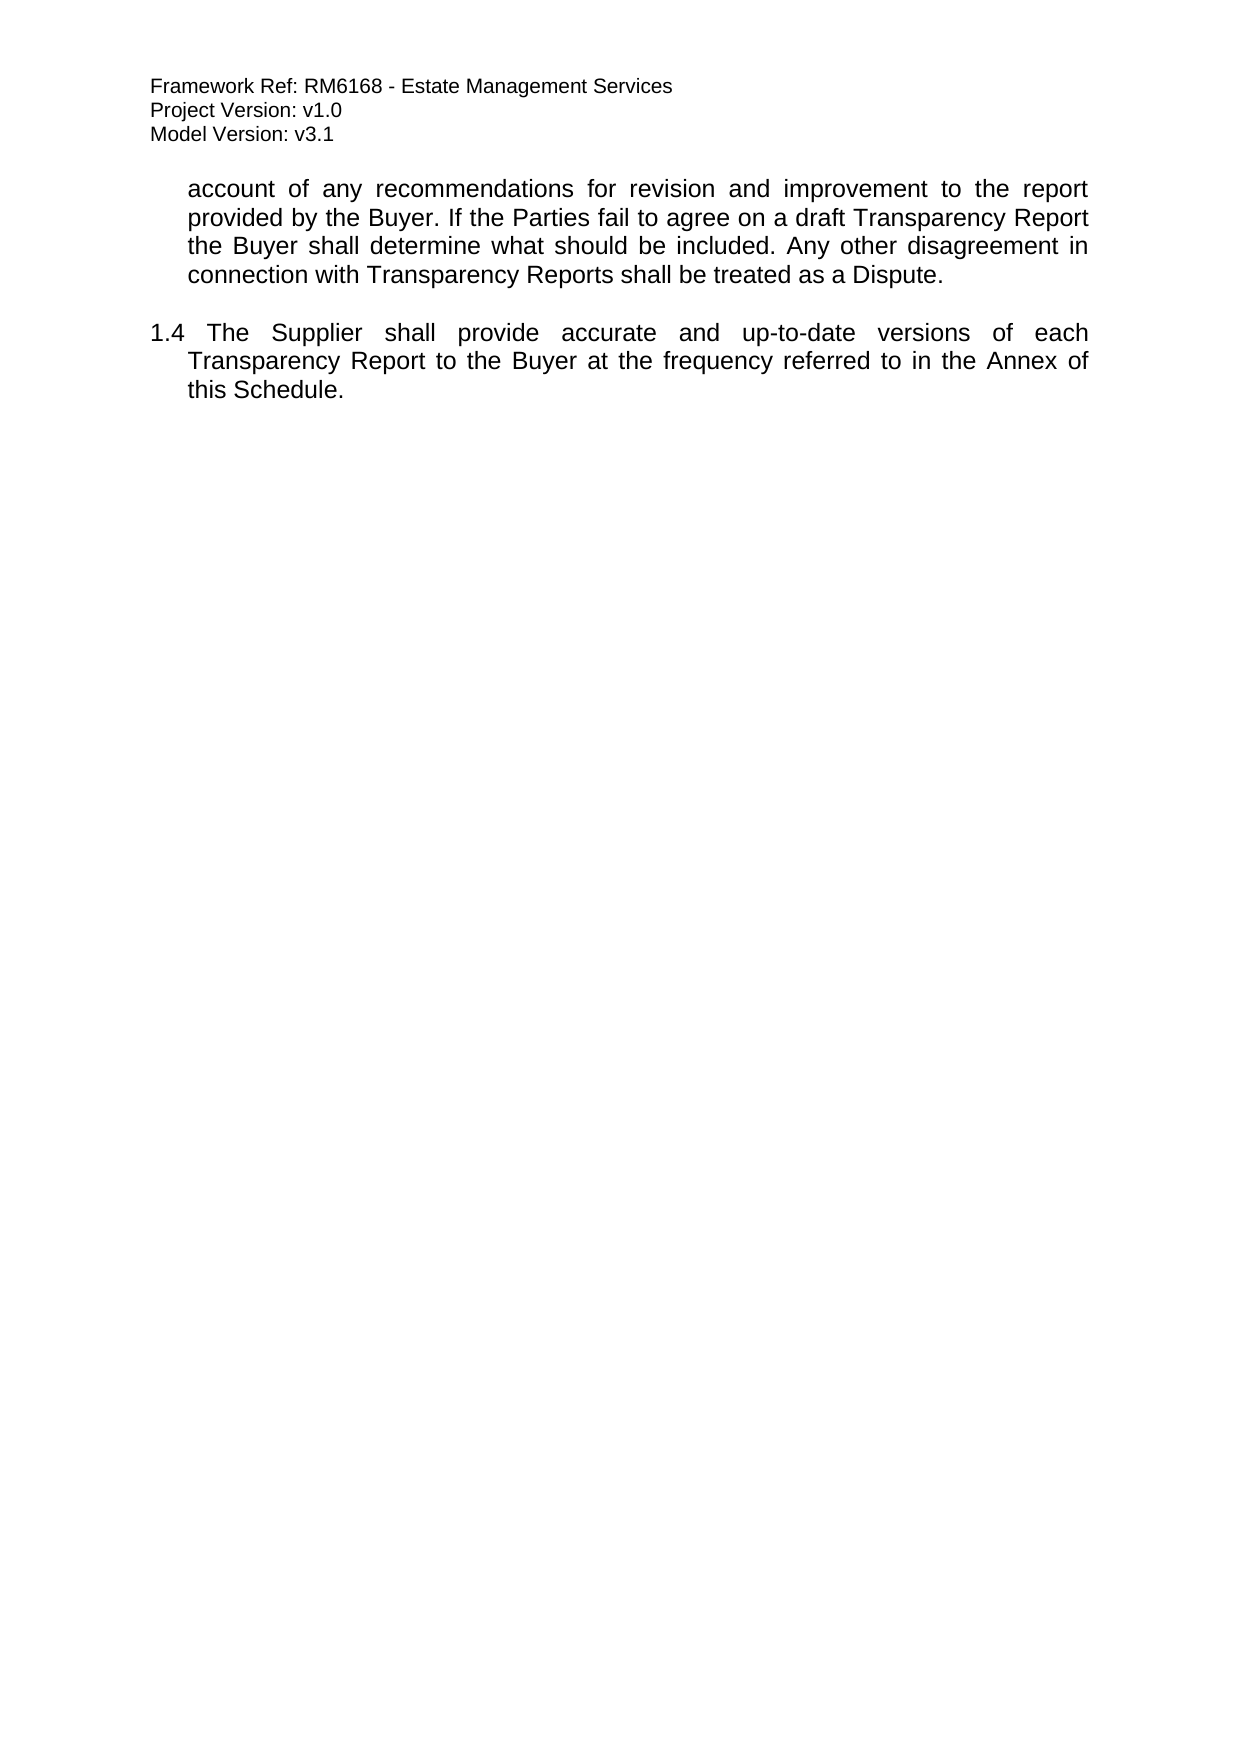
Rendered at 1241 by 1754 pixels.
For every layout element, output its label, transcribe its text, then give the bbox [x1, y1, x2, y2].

text 1.4 The Supplier shall provide accurate and up-to-date versions of each Transparency Report to the Buyer at the frequency referred to in the Annex of this Schedule. [150, 317, 1090, 404]
text account of any recommendations for revision and improvement to the report provided by the Buyer. If the Parties fail to agree on a draft Transparency Report the Buyer shall determine what should be included. Any other disagreement in connection with Transparency Reports shall be treated as a Dispute. [150, 174, 1090, 289]
